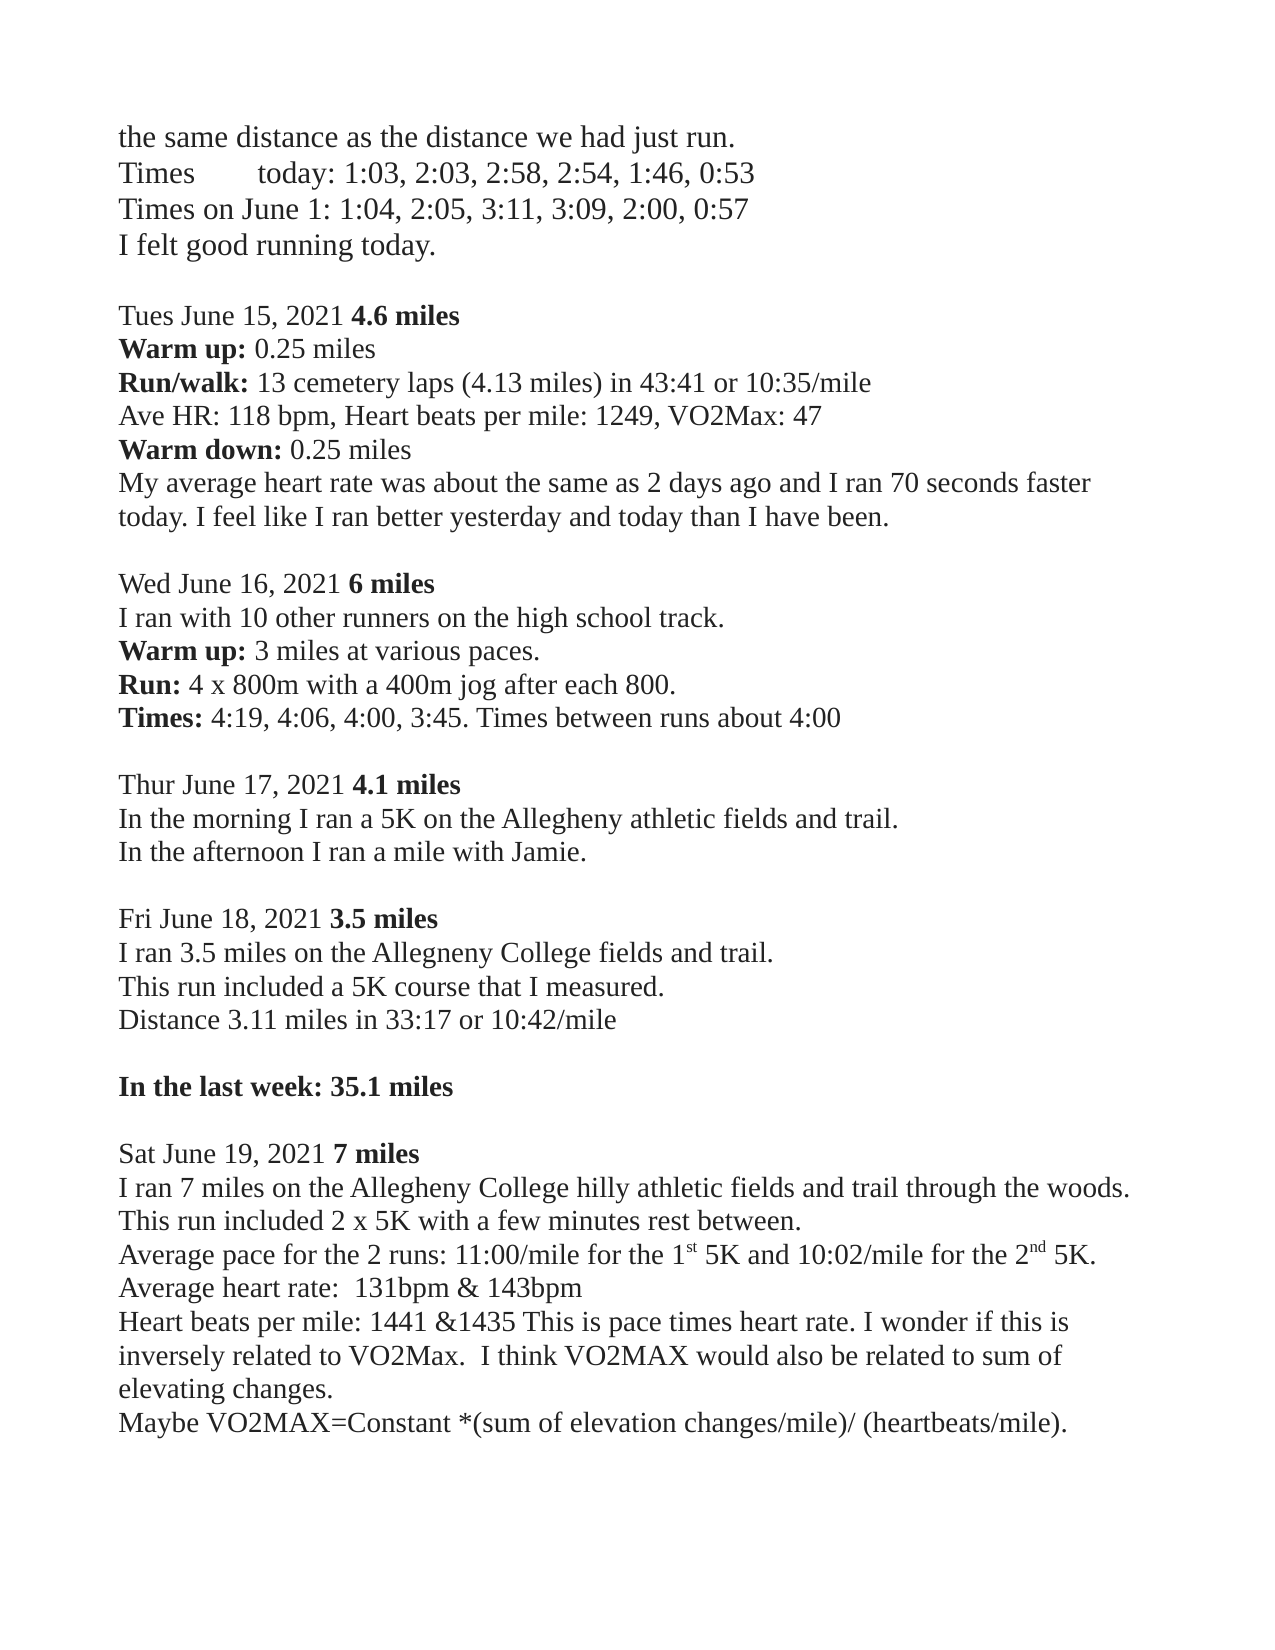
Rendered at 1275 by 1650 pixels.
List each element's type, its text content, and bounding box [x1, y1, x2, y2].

text Warm up: 0.25 miles [118, 331, 1161, 365]
text Average pace for the 2 runs: 11:00/mile for the 1st 5K and 10:02/mile for the 2nd 5K. [118, 1237, 1161, 1271]
text Thur June 17, 2021 4.1 miles [118, 767, 1161, 801]
text Run: 4 x 800m with a 400m jog after each 800. [118, 667, 1161, 700]
text Maybe VO2MAX=Constant *(sum of elevation changes/mile)/ (heartbeats/mile). [118, 1405, 1161, 1438]
text Fri June 18, 2021 3.5 miles [118, 902, 1161, 935]
text Times today: 1:03, 2:03, 2:58, 2:54, 1:46, 0:53 [118, 154, 1161, 190]
text Times: 4:19, 4:06, 4:00, 3:45. Times between runs about 4:00 [118, 700, 1161, 734]
text This run included a 5K course that I measured. [118, 969, 1161, 1002]
text Warm down: 0.25 miles [118, 432, 1161, 466]
text Distance 3.11 miles in 33:17 or 10:42/mile [118, 1002, 1161, 1036]
text I ran 3.5 miles on the Allegneny College fields and trail. [118, 935, 1161, 969]
text Heart beats per mile: 1441 &1435 This is pace times heart rate. I wonder if this is inversely related to VO2Max. I think VO2MAX would also be related to sum of elevating changes. [118, 1304, 1161, 1405]
text Tues June 15, 2021 4.6 miles [118, 298, 1161, 331]
text In the morning I ran a 5K on the Allegheny athletic fields and trail. [118, 801, 1161, 834]
text Warm up: 3 miles at various paces. [118, 633, 1161, 667]
text I ran 7 miles on the Allegheny College hilly athletic fields and trail through the woods. [118, 1170, 1161, 1203]
text Wed June 16, 2021 6 miles [118, 566, 1161, 600]
text Run/walk: 13 cemetery laps (4.13 miles) in 43:41 or 10:35/mile [118, 365, 1161, 398]
text I ran with 10 other runners on the high school track. [118, 600, 1161, 633]
text In the last week: 35.1 miles [118, 1069, 1161, 1103]
text the same distance as the distance we had just run. [118, 118, 1161, 154]
text Times on June 1: 1:04, 2:05, 3:11, 3:09, 2:00, 0:57 [118, 190, 1161, 226]
text I felt good running today. [118, 226, 1161, 262]
text Sat June 19, 2021 7 miles [118, 1136, 1161, 1170]
text Average heart rate: 131bpm & 143bpm [118, 1271, 1161, 1304]
text This run included 2 x 5K with a few minutes rest between. [118, 1203, 1161, 1237]
text In the afternoon I ran a mile with Jamie. [118, 834, 1161, 868]
text My average heart rate was about the same as 2 days ago and I ran 70 seconds faster today. I feel like I ran better yesterday and today than I have been. [118, 466, 1161, 533]
text Ave HR: 118 bpm, Heart beats per mile: 1249, VO2Max: 47 [118, 398, 1161, 432]
